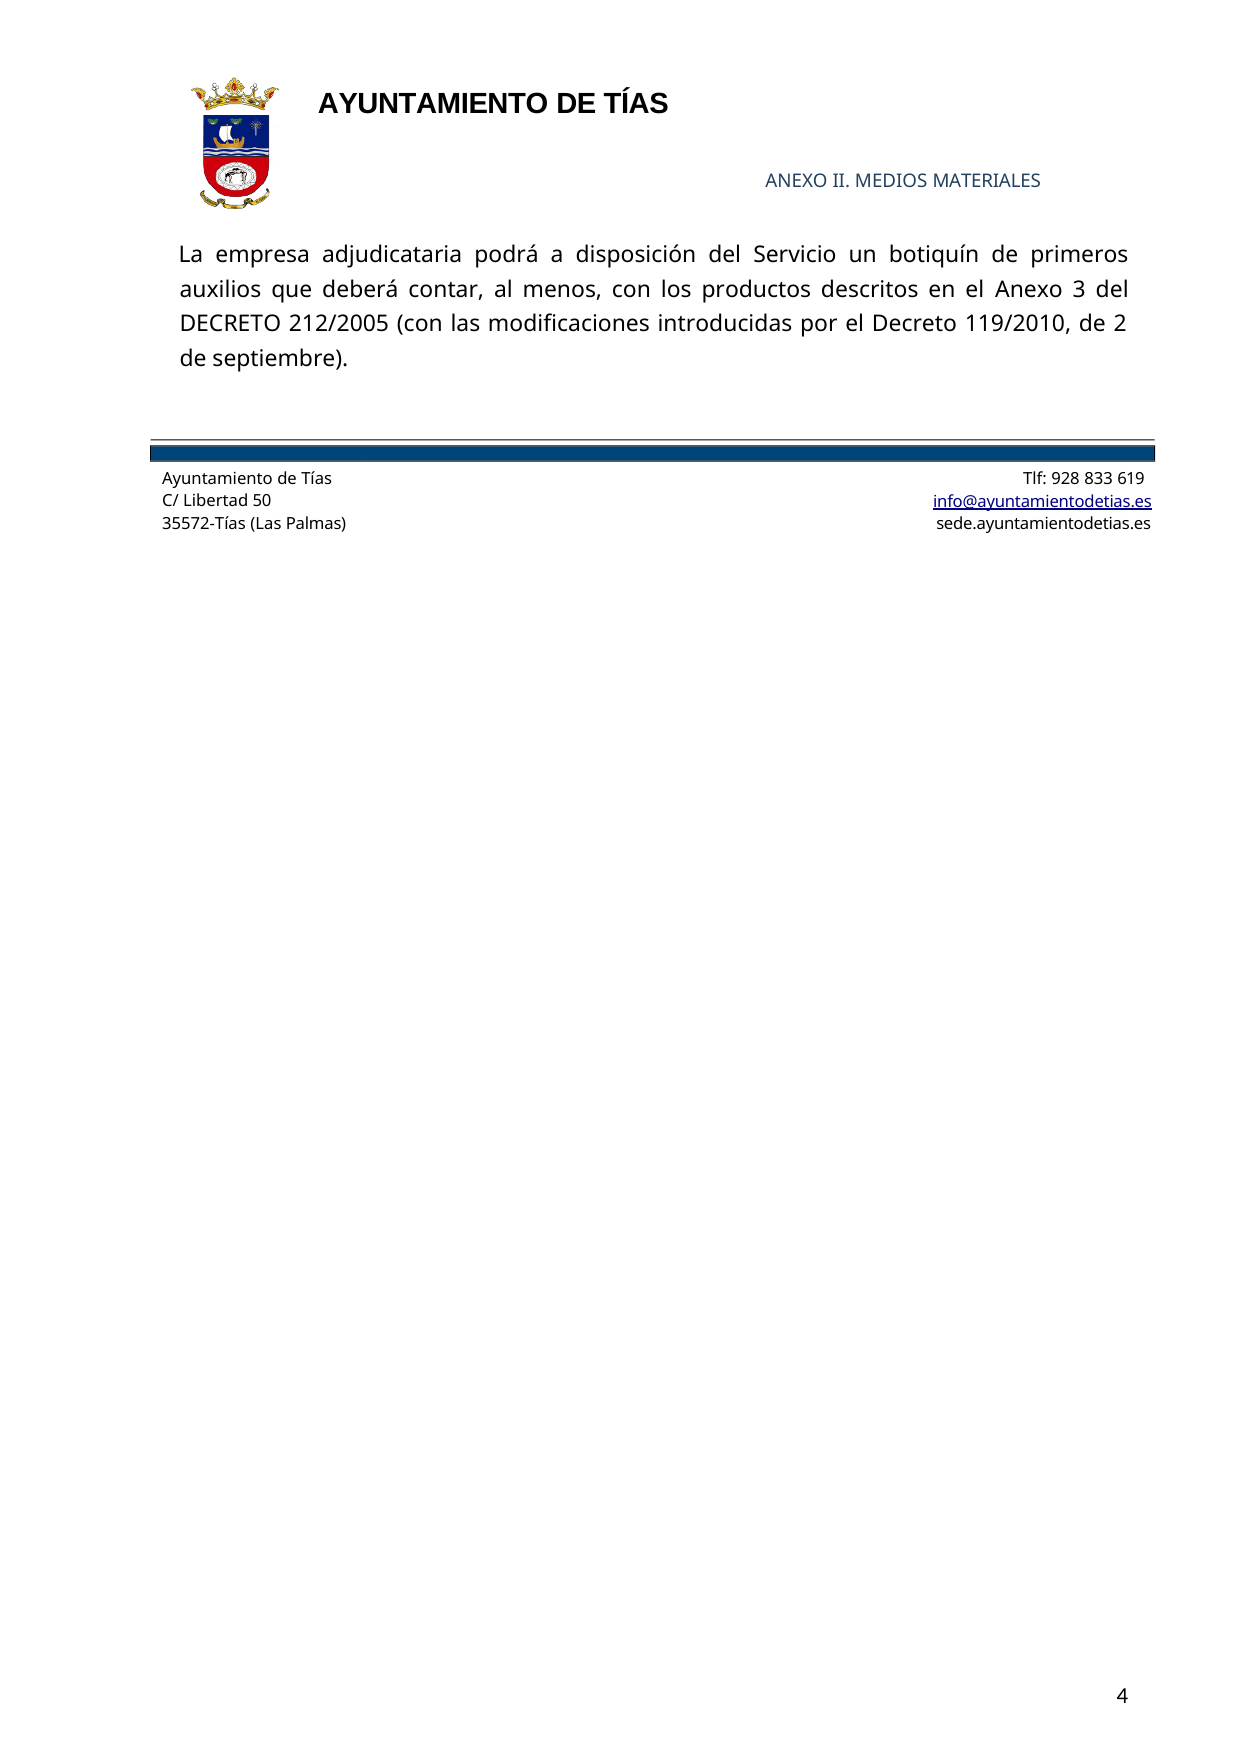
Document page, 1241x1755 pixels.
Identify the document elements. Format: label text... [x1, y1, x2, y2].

text La empresa adjudicataria podrá a disposición del Servicio un botiquín de primeros auxilios que deberá contar, al menos, con los productos descritos en el Anexo 3 del DECRETO 212/2005 (con las modificaciones introducidas por el Decreto 119/2010, de 2 de septiembre). [178, 238, 1128, 373]
text Tlf: 928 833 619 [1023, 466, 1167, 489]
text 35572-Tías (Las Palmas) [162, 512, 353, 534]
text Ayuntamiento de Tías C/ Libertad 50 [162, 466, 336, 512]
text info@ayuntamientodetias.es sede.ayuntamientodetias.es [933, 489, 1167, 534]
